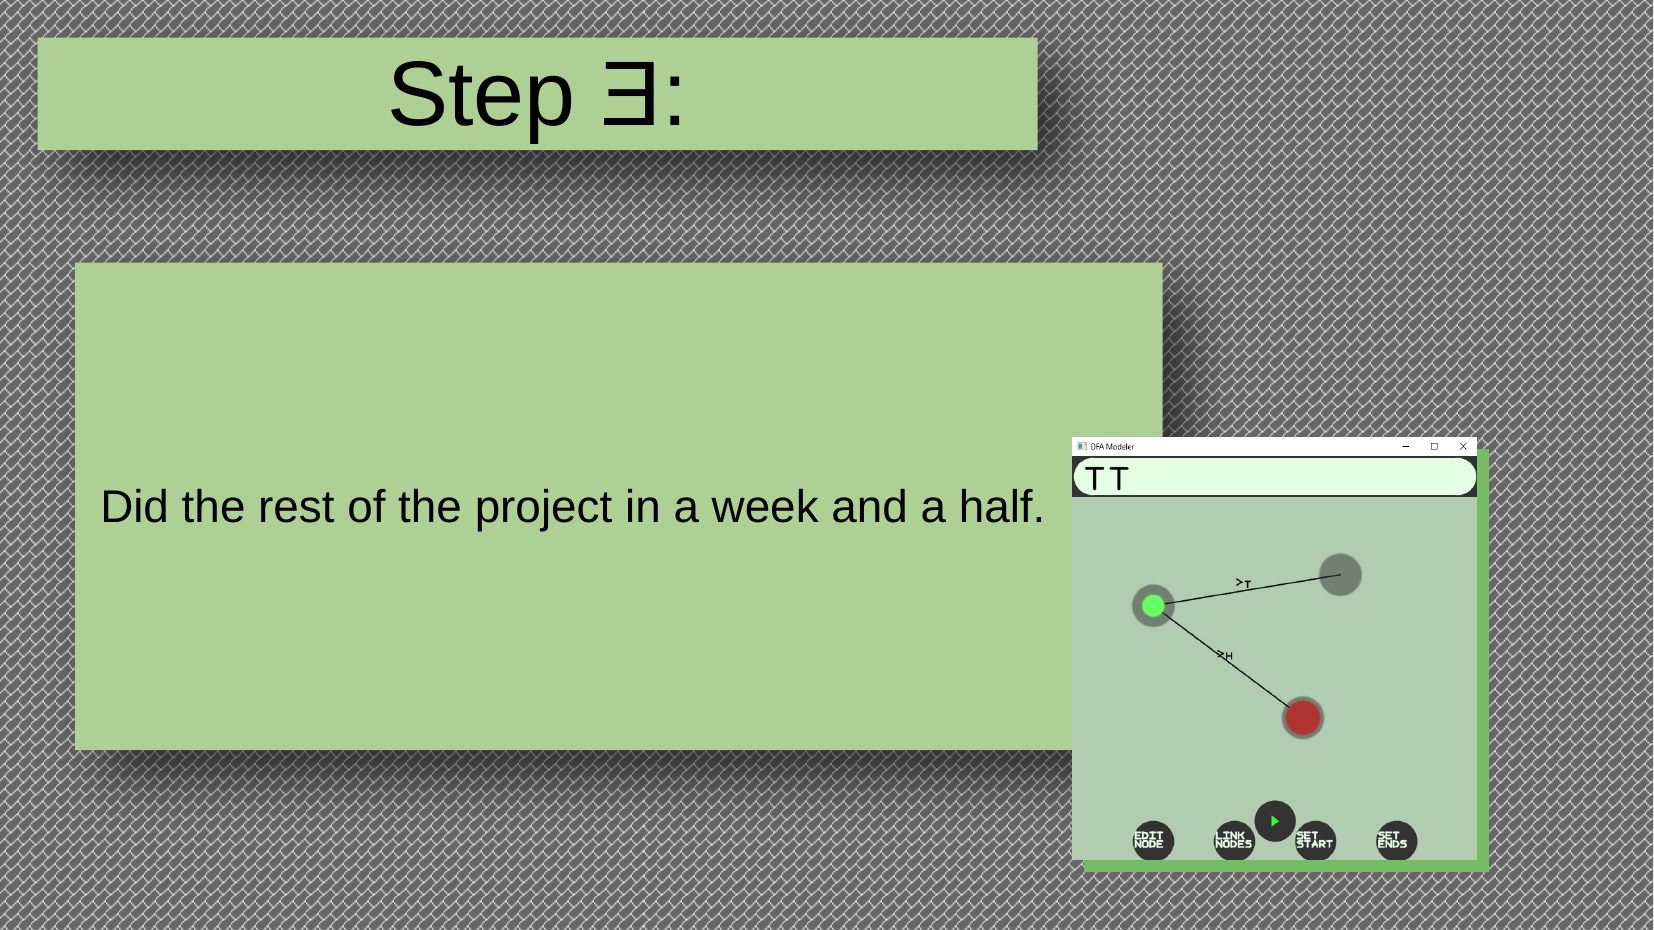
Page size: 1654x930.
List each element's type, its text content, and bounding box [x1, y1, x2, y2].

title Step Ǝ: [37, 37, 1038, 151]
picture [0, 0, 1654, 930]
title Did the rest of the project in a week and a half. [75, 262, 1163, 751]
